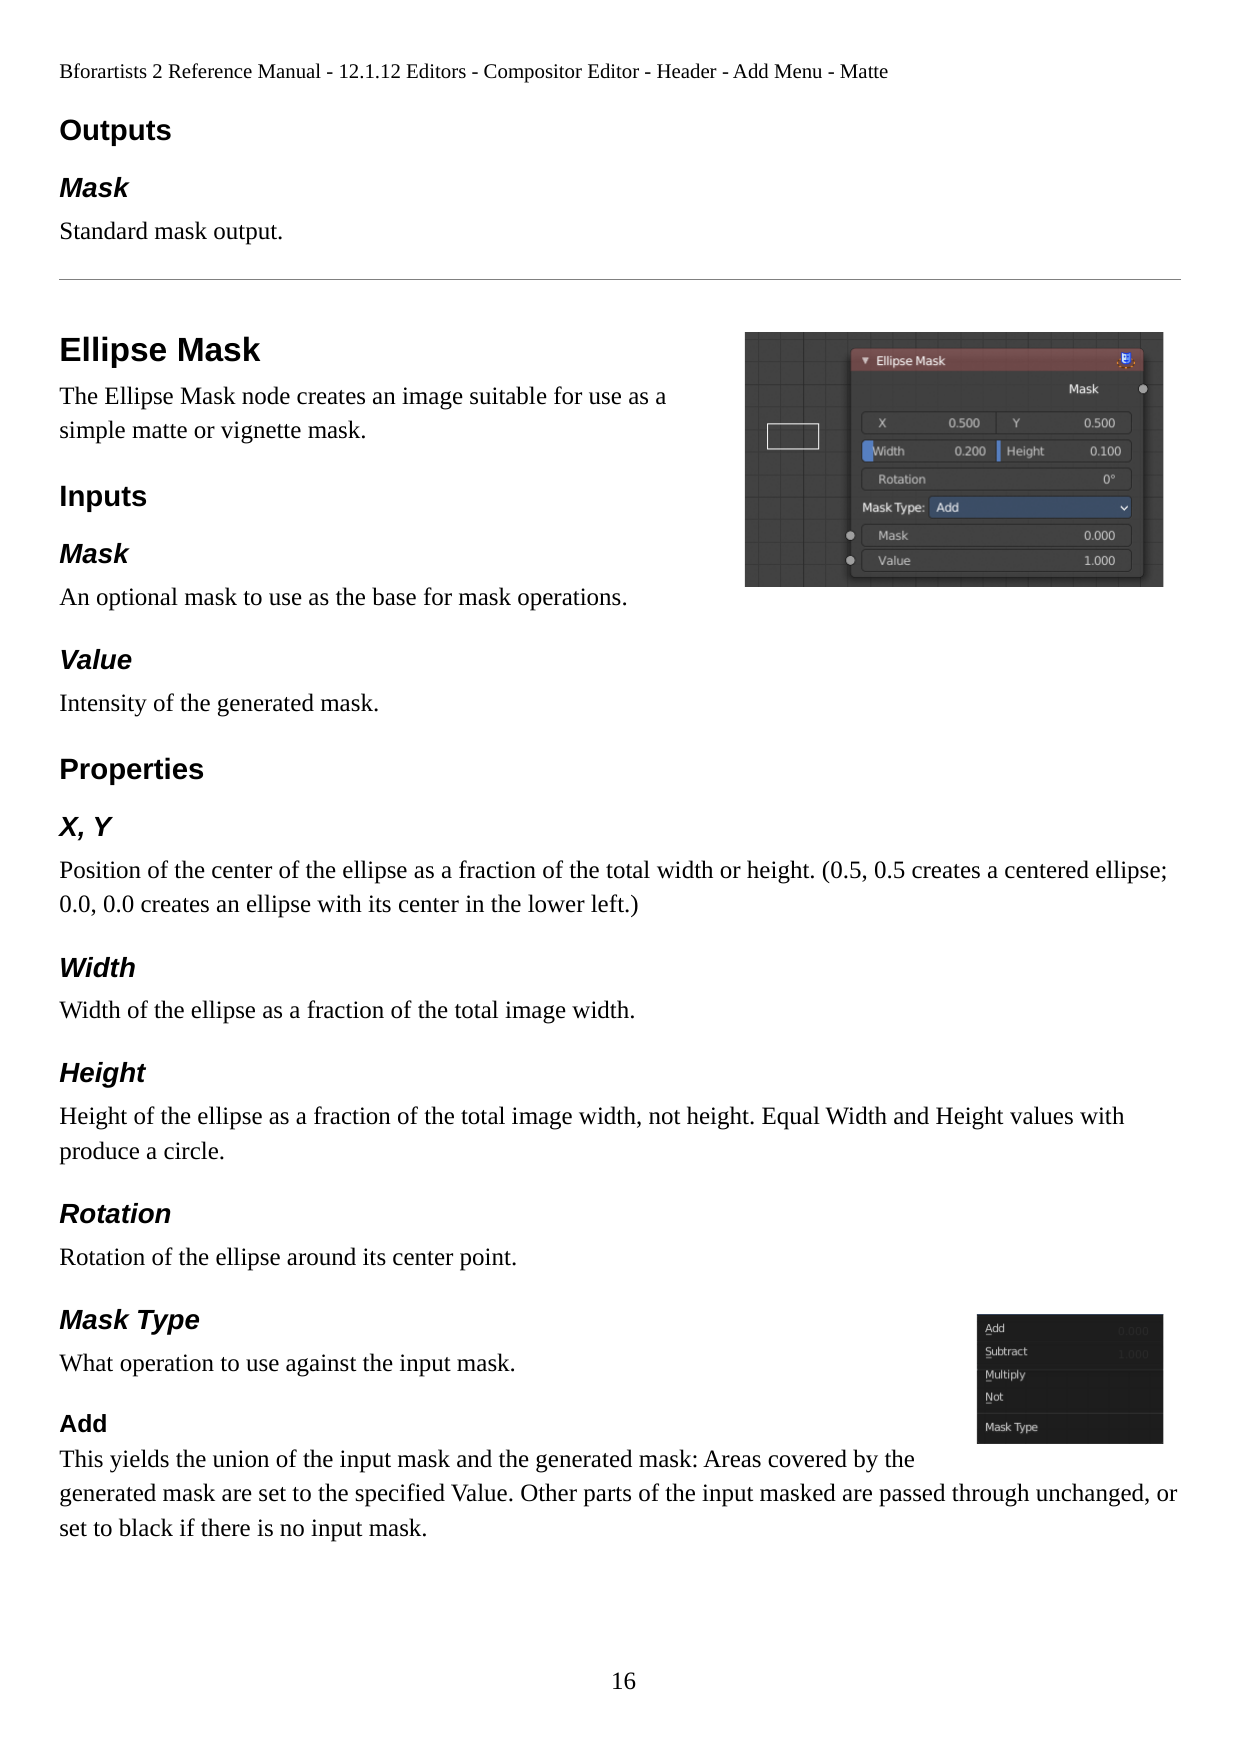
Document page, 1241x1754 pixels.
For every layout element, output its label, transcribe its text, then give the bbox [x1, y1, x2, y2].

text Rotation of the ellipse around its center point. [59, 1242, 1181, 1270]
subtitle Inputs [59, 479, 744, 513]
text The Ellipse Mask node creates an image suitable for use as a simple matte or vignette mask. [59, 381, 744, 444]
subtitle Properties [59, 752, 1181, 786]
text Standard mask output. [59, 216, 1181, 244]
subtitle Mask Type [59, 1303, 1181, 1335]
subtitle Height [59, 1057, 1181, 1089]
subtitle Add [59, 1409, 976, 1438]
text Height of the ellipse as a fraction of the total image width, not height. Equal Width and Height values with produce a circle. [59, 1101, 1181, 1164]
text This yields the union of the input mask and the generated mask: Areas covered by the generated mask are set to the specified Value. Other parts of the input masked are passed through unchanged, or set to black if there is no input mask. [59, 1444, 1181, 1542]
subtitle Ellipse Mask [59, 330, 1181, 368]
subtitle Rotation [59, 1197, 1181, 1229]
subtitle Mask [59, 538, 744, 570]
text Width of the ellipse as a fraction of the total image width. [59, 995, 1181, 1024]
text Intensity of the generated mask. [59, 688, 1181, 717]
text Position of the center of the ellipse as a fraction of the total width or height. (0.5, 0.5 creates a centered ellipse; 0.0, 0.0 creates an ellipse with its center in the lower left.) [59, 855, 1181, 918]
subtitle [1164, 1409, 1181, 1438]
subtitle Mask [59, 171, 1181, 203]
picture [976, 1314, 1164, 1444]
subtitle [1164, 479, 1181, 513]
subtitle [1164, 538, 1181, 570]
subtitle Value [59, 644, 1181, 676]
subtitle Outputs [59, 113, 1181, 146]
subtitle Width [59, 951, 1181, 983]
subtitle X, Y [59, 811, 1181, 842]
picture [744, 332, 1164, 587]
text An optional mask to use as the base for mask operations. [59, 582, 1181, 611]
text What operation to use against the input mask. [59, 1348, 976, 1376]
